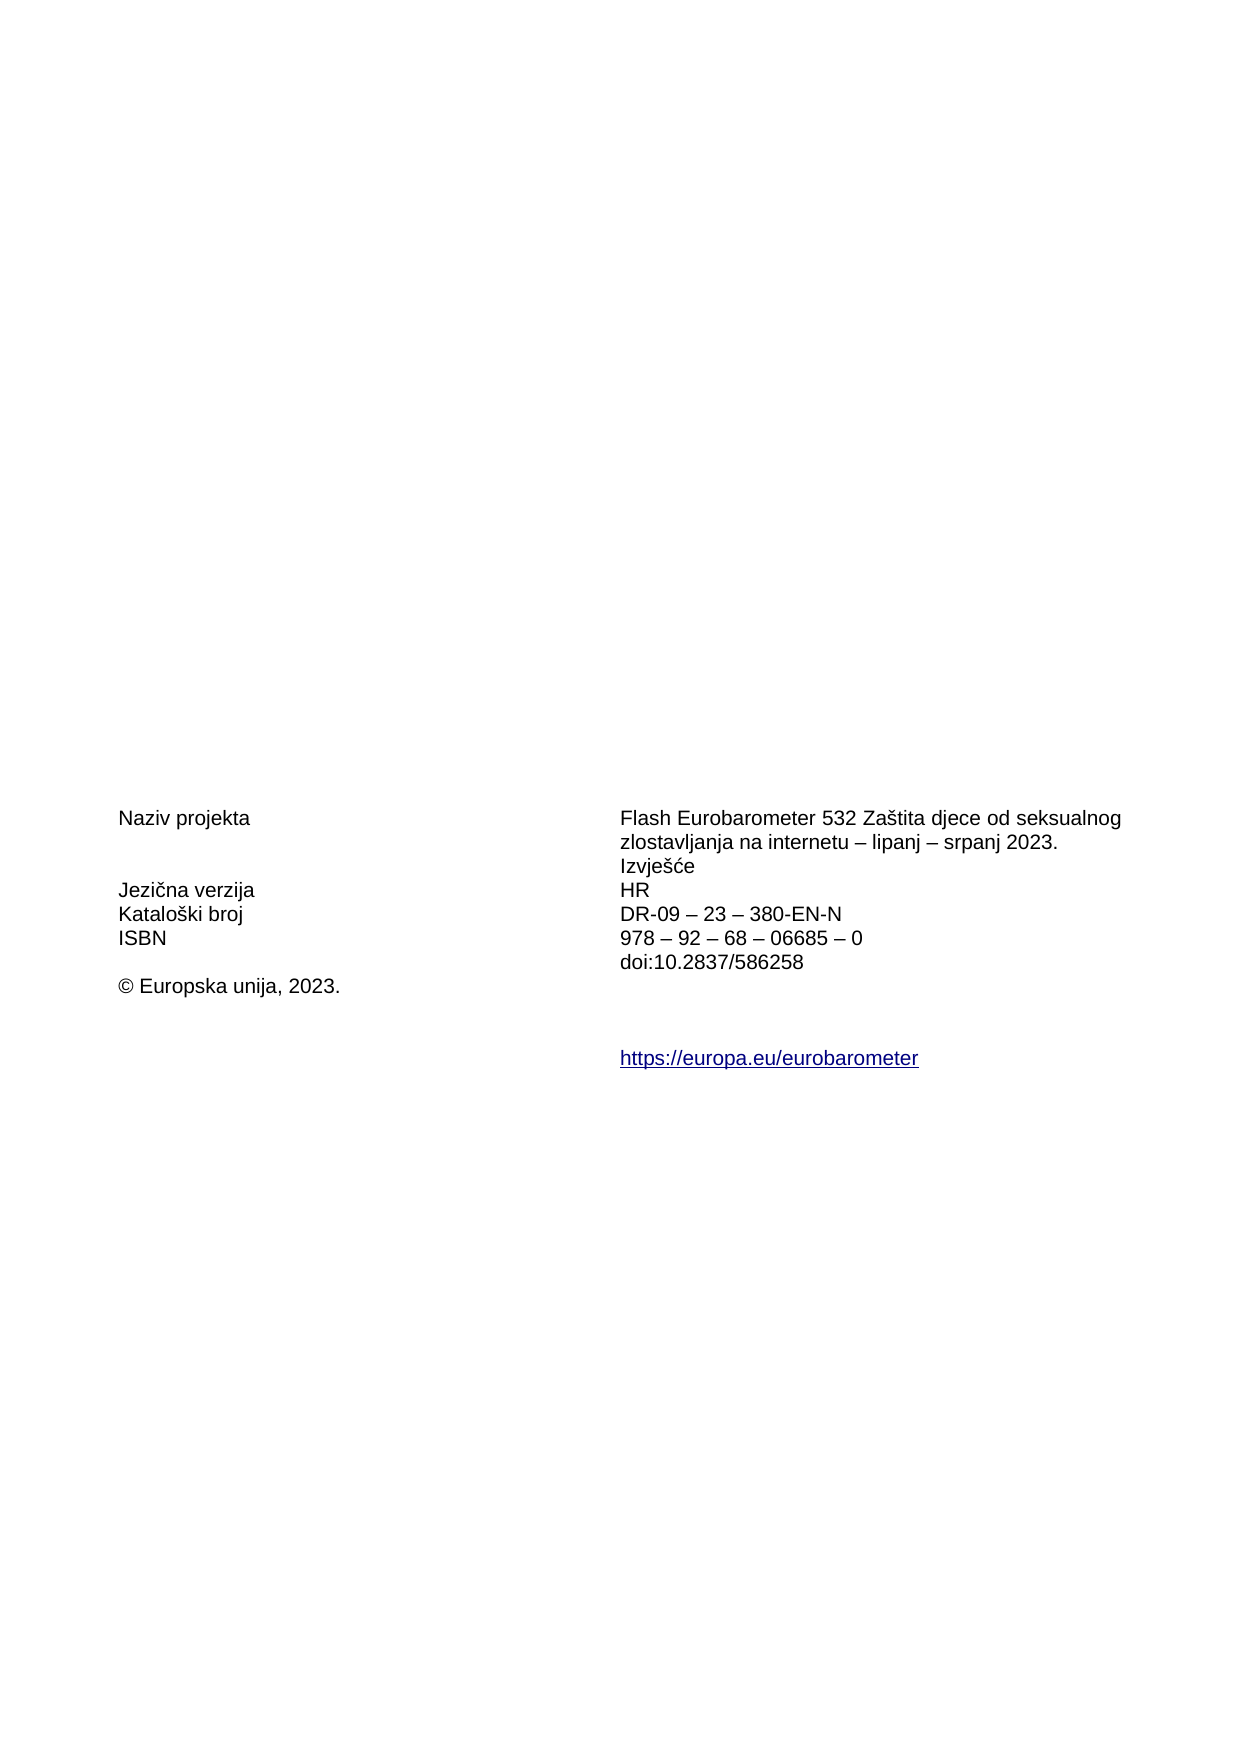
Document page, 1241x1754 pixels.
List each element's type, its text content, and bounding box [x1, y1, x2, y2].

table_header Flash Eurobarometer 532 Zaštita djece od seksualnog zlostavljanja na internetu – lipanj – srpanj 2023. Izvješće HR DR-09 – 23 – 380-EN-N 978 – 92 – 68 – 06685 – 0 doi:10.2837/586258 https://europa.eu/eurobarometer [620, 806, 1122, 1070]
table_header Naziv projekta Jezična verzija Kataloški broj ISBN © Europska unija, 2023. [118, 806, 620, 1070]
